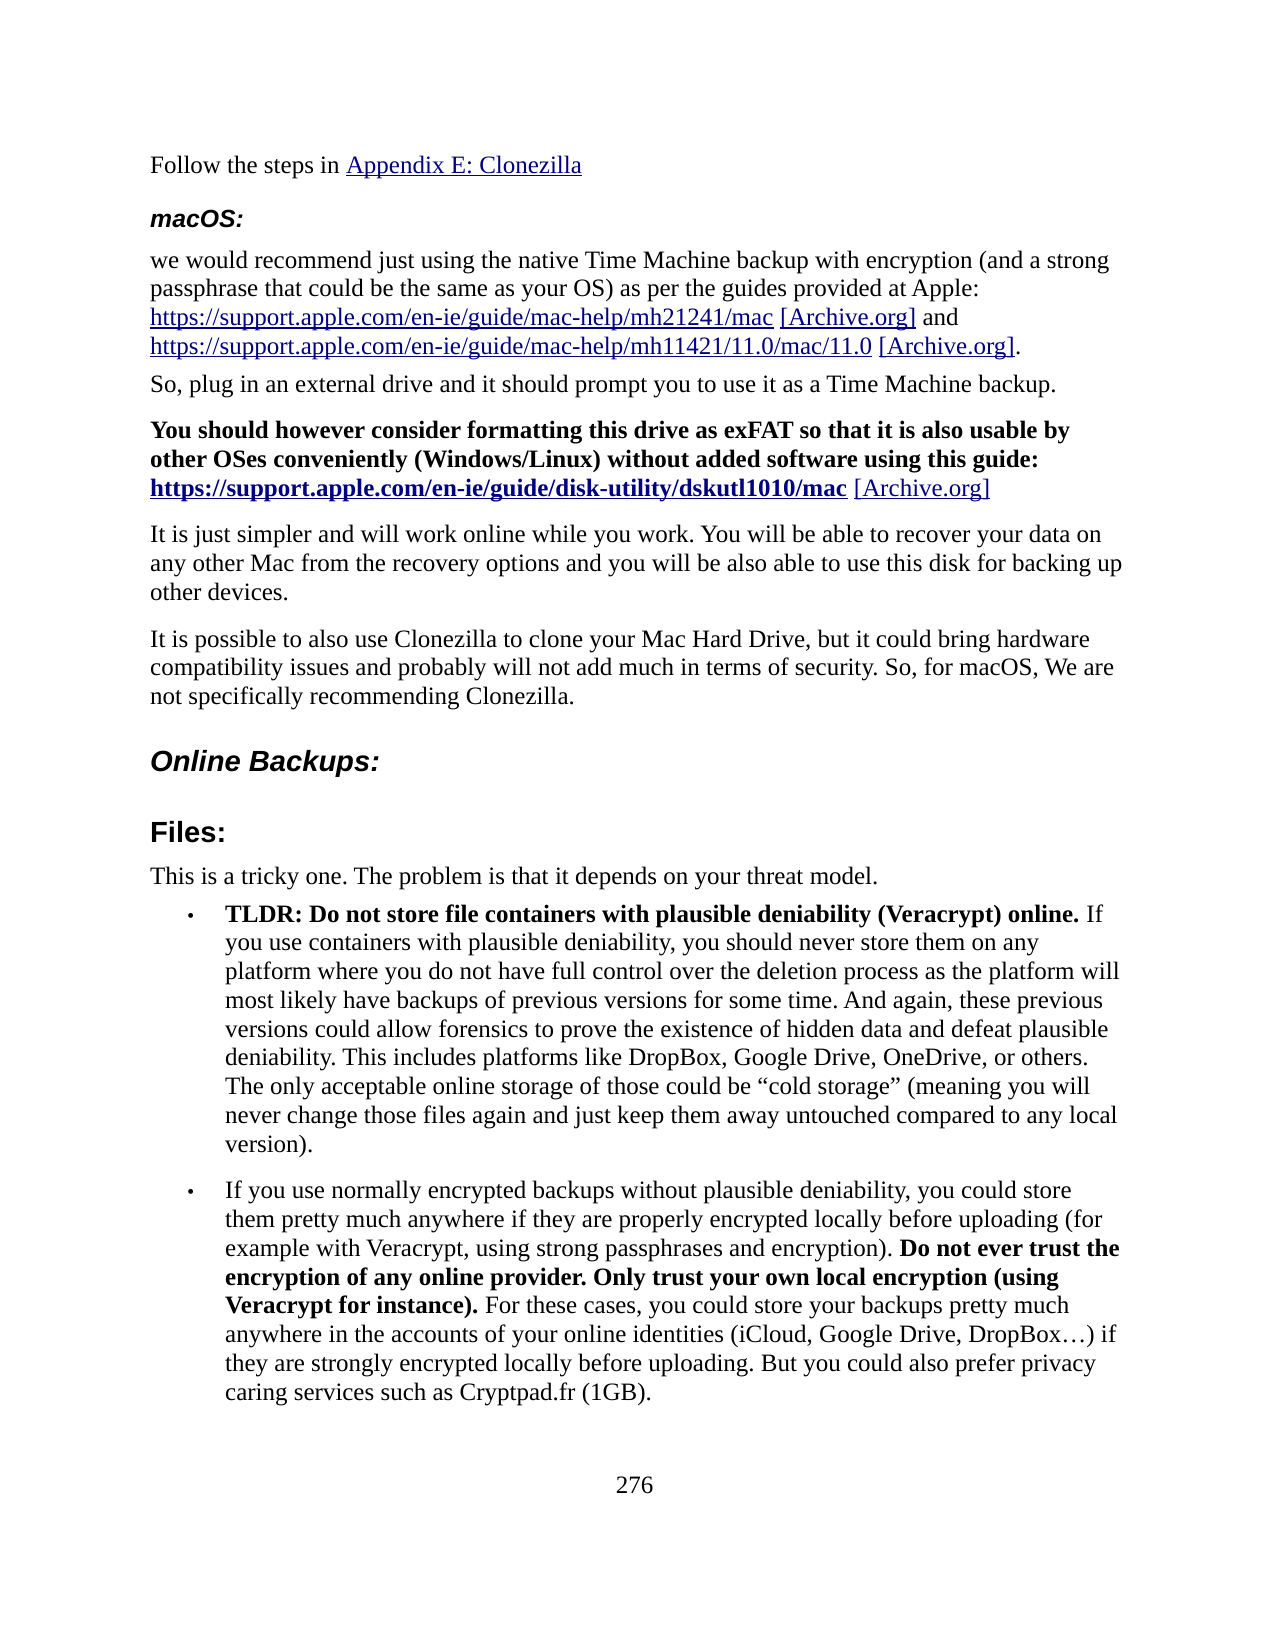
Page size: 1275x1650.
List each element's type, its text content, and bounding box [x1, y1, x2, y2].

text It is just simpler and will work online while you work. You will be able to recover your data on any other Mac from the recovery options and you will be also able to use this disk for backing up other devices. [150, 519, 1125, 606]
list TLDR: Do not store file containers with plausible deniability (Veracrypt) online. If you use containers with plausible deniability, you should never store them on any platform where you do not have full control over the deletion process as the platform will most likely have backups of previous versions for some time. And again, these previous versions could allow forensics to prove the existence of hidden data and defeat plausible deniability. This includes platforms like DropBox, Google Drive, OneDrive, or others. The only acceptable online storage of those could be “cold storage” (meaning you will never change those files again and just keep them away untouched compared to any local version). [187, 899, 1125, 1157]
list If you use normally encrypted backups without plausible deniability, you could store them pretty much anywhere if they are properly encrypted locally before uploading (for example with Veracrypt, using strong passphrases and encryption). Do not ever trust the encryption of any online provider. Only trust your own local encryption (using Veracrypt for instance). For these cases, you could store your backups pretty much anywhere in the accounts of your online identities (iCloud, Google Drive, DropBox…) if they are strongly encrypted locally before uploading. But you could also prefer privacy caring services such as Cryptpad.fr (1GB). [187, 1175, 1125, 1405]
text This is a tricky one. The problem is that it depends on your threat model. [150, 861, 1125, 890]
text So, plug in an external drive and it should prompt you to use it as a Time Machine backup. [150, 369, 1125, 397]
text we would recommend just using the native Time Machine backup with encryption (and a strong passphrase that could be the same as your OS) as per the guides provided at Apple: https://support.apple.com/en-ie/guide/mac-help/mh21241/mac [Archive.org] and https://support.apple.com/en-ie/guide/mac-help/mh11421/11.0/mac/11.0 [Archive.org]. [150, 245, 1125, 360]
text Follow the steps in Appendix E: Clonezilla [150, 150, 1125, 179]
subtitle Files: [150, 815, 1125, 848]
subtitle macOS: [150, 204, 1125, 232]
text You should however consider formatting this drive as exFAT so that it is also usable by other OSes conveniently (Windows/Linux) without added software using this guide: https://support.apple.com/en-ie/guide/disk-utility/dskutl1010/mac [Archive.org] [150, 415, 1125, 502]
text It is possible to also use Clonezilla to clone your Mac Hard Drive, but it could bring hardware compatibility issues and probably will not add much in terms of security. So, for macOS, We are not specifically recommending Clonezilla. [150, 624, 1125, 710]
subtitle Online Backups: [150, 744, 1125, 777]
